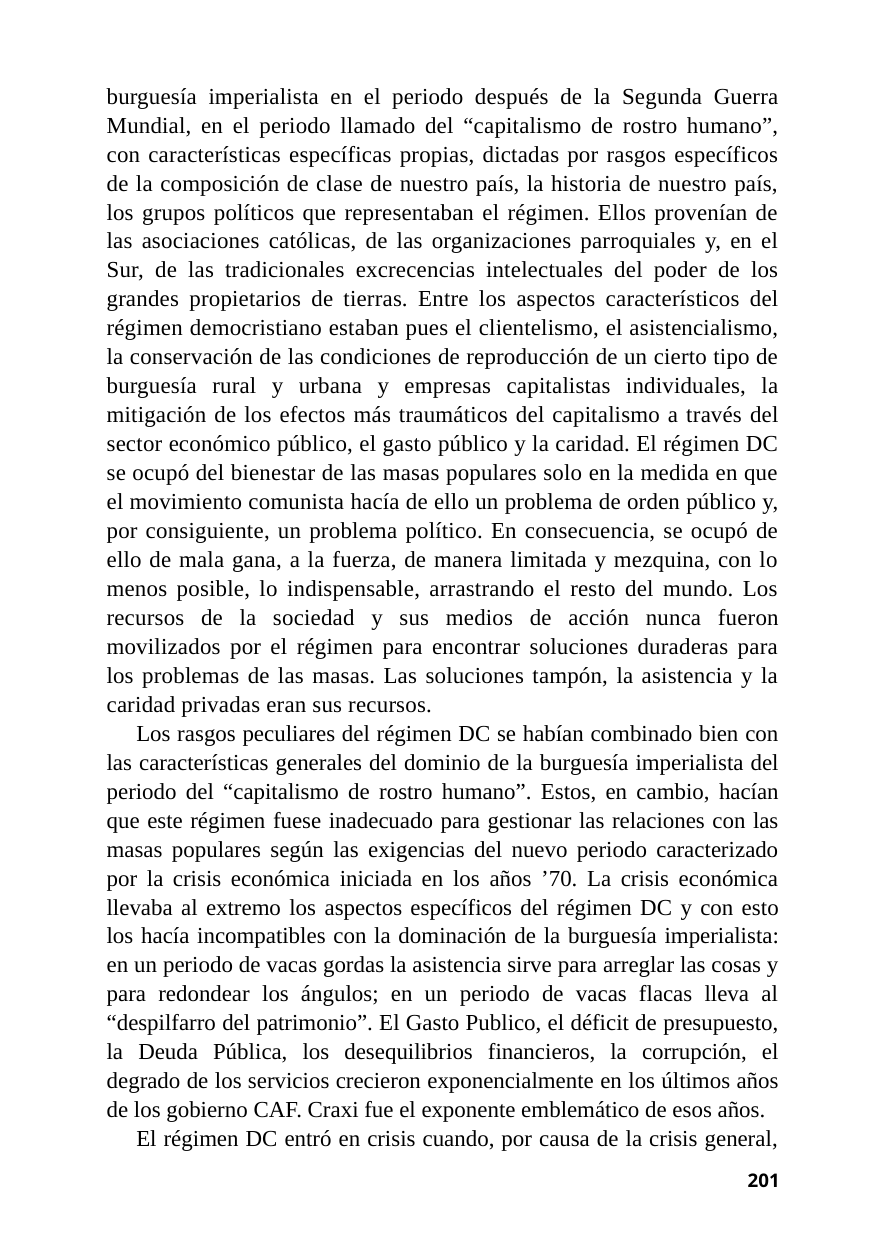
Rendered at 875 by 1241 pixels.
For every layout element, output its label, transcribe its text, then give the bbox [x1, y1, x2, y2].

text Los rasgos peculiares del régimen DC se habían combinado bien con las características generales del dominio de la burguesía imperialista del periodo del “capitalismo de rostro humano”. Estos, en cambio, hacían que este régimen fuese inadecuado para gestionar las relaciones con las masas populares según las exigencias del nuevo periodo caracterizado por la crisis económica iniciada en los años ’70. La crisis económica llevaba al extremo los aspectos específicos del régimen DC y con esto los hacía incompatibles con la dominación de la burguesía imperialista: en un periodo de vacas gordas la asistencia sirve para arreglar las cosas y para redondear los ángulos; en un periodo de vacas flacas lleva al “despilfarro del patrimonio”. El Gasto Publico, el déficit de presupuesto, la Deuda Pública, los desequilibrios financieros, la corrupción, el degrado de los servicios crecieron exponencialmente en los últimos años de los gobierno CAF. Craxi fue el exponente emblemático de esos años. [106, 720, 779, 1123]
text El régimen DC entró en crisis cuando, por causa de la crisis general, [106, 1125, 779, 1152]
text burguesía imperialista en el periodo después de la Segunda Guerra Mundial, en el periodo llamado del “capitalismo de rostro humano”, con características específicas propias, dictadas por rasgos específicos de la composición de clase de nuestro país, la historia de nuestro país, los grupos políticos que representaban el régimen. Ellos provenían de las asociaciones católicas, de las organizaciones parroquiales y, en el Sur, de las tradicionales excrecencias intelectuales del poder de los grandes propietarios de tierras. Entre los aspectos característicos del régimen democristiano estaban pues el clientelismo, el asistencialismo, la conservación de las condiciones de reproducción de un cierto tipo de burguesía rural y urbana y empresas capitalistas individuales, la mitigación de los efectos más traumáticos del capitalismo a través del sector económico público, el gasto público y la caridad. El régimen DC se ocupó del bienestar de las masas populares solo en la medida en que el movimiento comunista hacía de ello un problema de orden público y, por consiguiente, un problema político. En consecuencia, se ocupó de ello de mala gana, a la fuerza, de manera limitada y mezquina, con lo menos posible, lo indispensable, arrastrando el resto del mundo. Los recursos de la sociedad y sus medios de acción nunca fueron movilizados por el régimen para encontrar soluciones duraderas para los problemas de las masas. Las soluciones tampón, la asistencia y la caridad privadas eran sus recursos. [106, 83, 779, 717]
